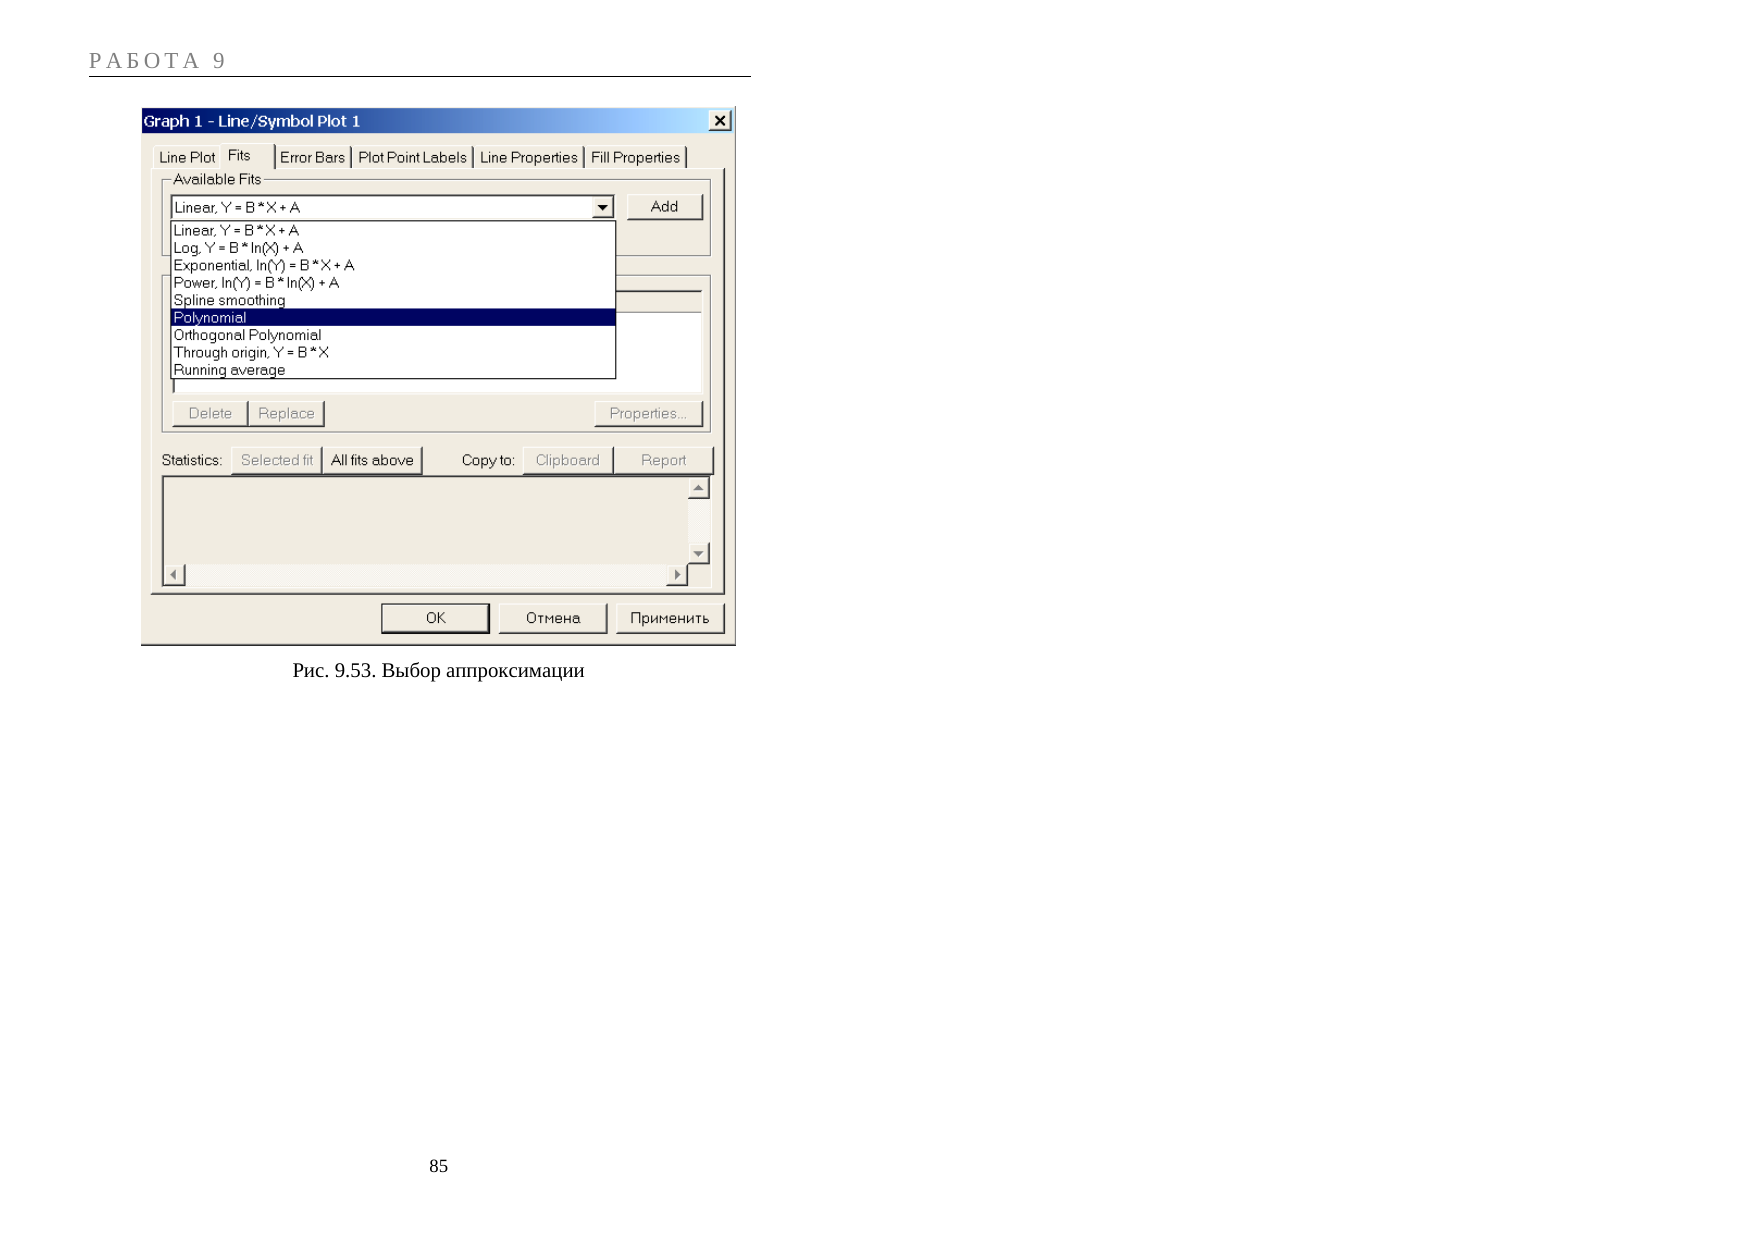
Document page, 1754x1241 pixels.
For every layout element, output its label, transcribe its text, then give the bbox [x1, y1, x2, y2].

picture [141, 106, 736, 646]
text Рис. 9.53. Выбор аппроксимации [89, 658, 788, 682]
